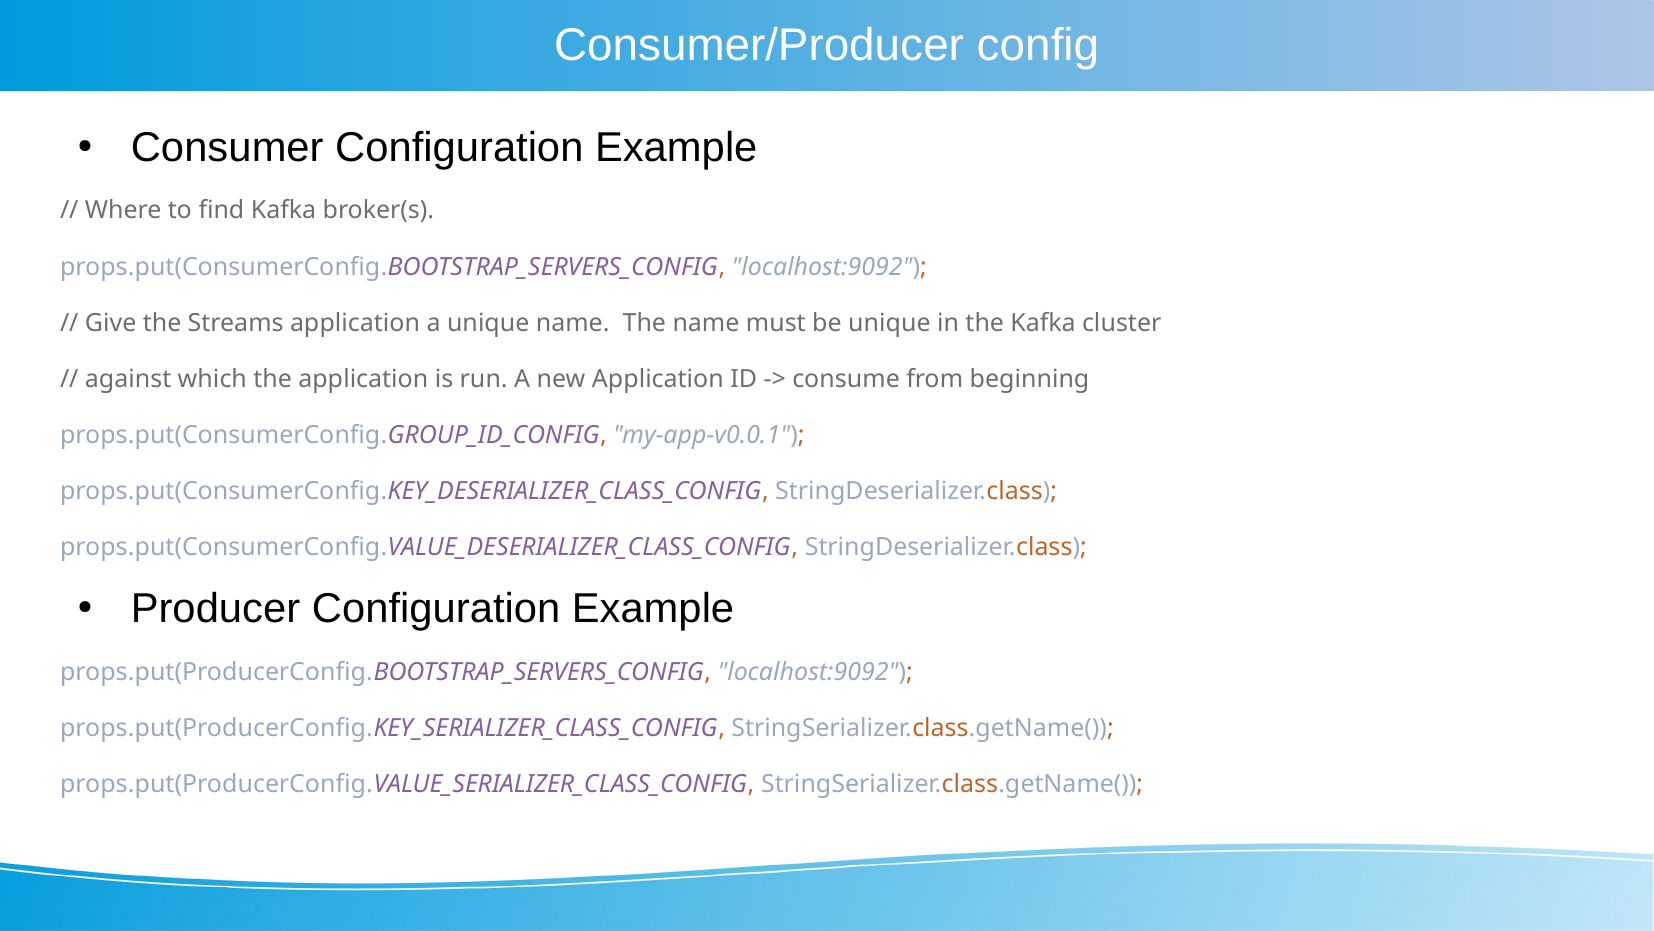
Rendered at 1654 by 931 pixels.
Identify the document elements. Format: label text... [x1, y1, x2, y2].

list Consumer Configuration Example // Where to find Kafka broker(s). props.put(ConsumerConfig.BOOTSTRAP_SERVERS_CONFIG, "localhost:9092"); // Give the Streams application a unique name. The name must be unique in the Kafka cluster // against which the application is run. A new Application ID -> consume from beginning props.put(ConsumerConfig.GROUP_ID_CONFIG, "my-app-v0.0.1"); props.put(ConsumerConfig.KEY_DESERIALIZER_CLASS_CONFIG, StringDeserializer.class); props.put(ConsumerConfig.VALUE_DESERIALIZER_CLASS_CONFIG, StringDeserializer.class); Producer Configuration Example props.put(ProducerConfig.BOOTSTRAP_SERVERS_CONFIG, "localhost:9092"); props.put(ProducerConfig.KEY_SERIALIZER_CLASS_CONFIG, StringSerializer.class.getName()); props.put(ProducerConfig.VALUE_SERIALIZER_CLASS_CONFIG, StringSerializer.class.getName()); [60, 123, 1591, 833]
picture [0, 843, 1654, 931]
title Consumer/Producer config [82, 5, 1571, 85]
